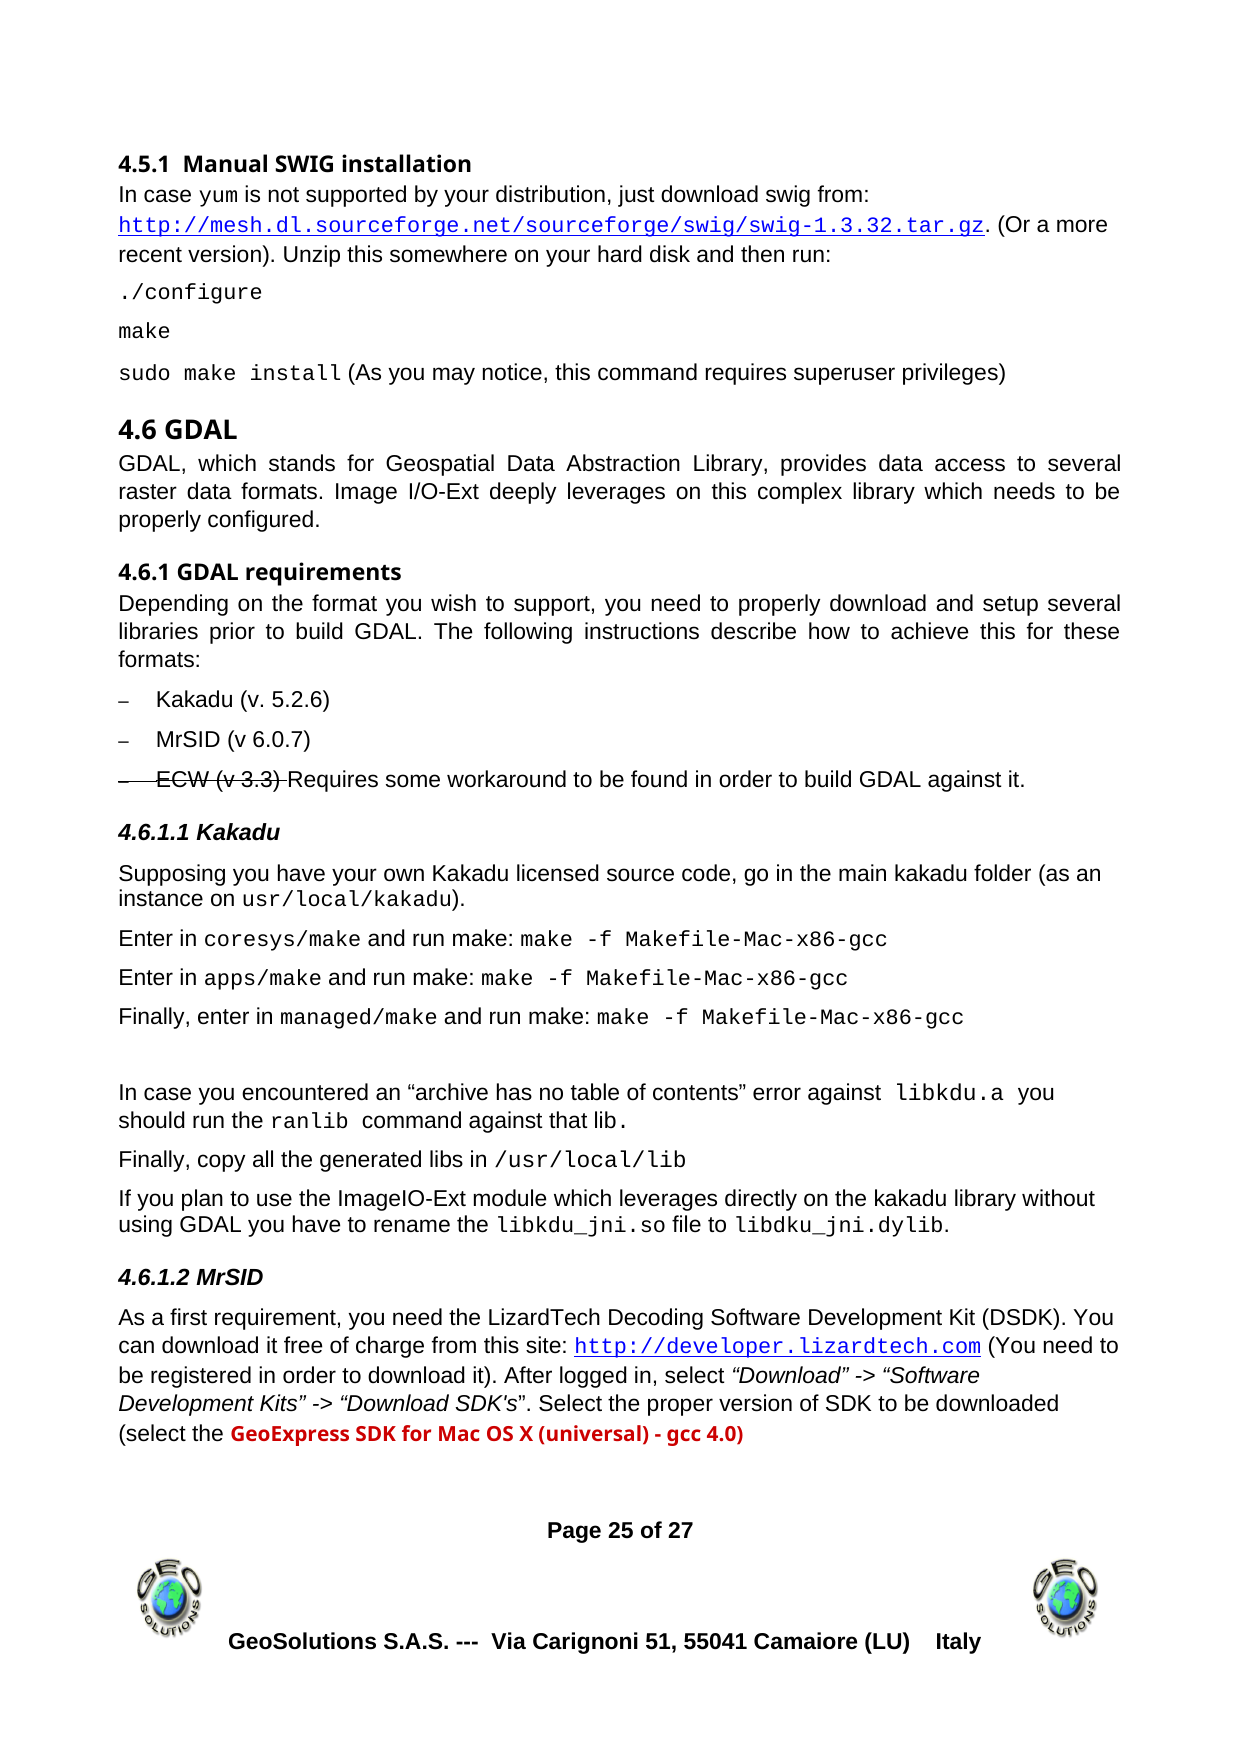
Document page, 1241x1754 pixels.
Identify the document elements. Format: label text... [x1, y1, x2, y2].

text ./configure [118, 281, 1122, 306]
text If you plan to use the ImageIO-Ext module which leverages directly on the kakadu library without using GDAL you have to rename the libkdu_jni.so file to libdku_jni.dylib. [118, 1186, 1122, 1239]
text Finally, copy all the generated libs in /usr/local/lib [118, 1146, 1122, 1174]
text make [118, 320, 1122, 345]
list Kakadu (v. 5.2.6) [118, 686, 1122, 712]
subtitle MrSID [118, 1264, 1122, 1290]
text Enter in coresys/make and run make: make -f Makefile-Mac-x86-gcc [118, 925, 1122, 952]
picture [134, 1552, 205, 1641]
subtitle GDAL [118, 410, 1122, 447]
text Enter in apps/make and run make: make -f Makefile-Mac-x86-gcc [118, 964, 1122, 992]
list MrSID (v 6.0.7) [118, 726, 1122, 752]
subtitle Manual SWIG installation [118, 148, 1122, 179]
text Finally, enter in managed/make and run make: make -f Makefile-Mac-x86-gcc [118, 1003, 1122, 1031]
picture [1030, 1552, 1101, 1641]
list ECW (v 3.3) Requires some workaround to be found in order to build GDAL against it. [118, 766, 1122, 792]
subtitle GDAL requirements [118, 556, 1122, 587]
text In case yum is not supported by your distribution, just download swig from: http://mesh.dl.sourceforge.net/sourceforge/swig/swig-1.3.32.tar.gz. (Or a more recent version). Unzip this somewhere on your hard disk and then run: [118, 182, 1122, 267]
text Supposing you have your own Kakadu licensed source code, go in the main kakadu folder (as an instance on usr/local/kakadu). [118, 861, 1122, 913]
text As a first requirement, you need the LizardTech Decoding Software Development Kit (DSDK). You can download it free of charge from this site: http://developer.lizardtech.com (You need to be registered in order to download it). After logged in, select “Download” -> “Software Development Kits” -> “Download SDK's”. Select the proper version of SDK to be downloaded (select the GeoExpress SDK for Mac OS X (universal) - gcc 4.0) [118, 1305, 1122, 1448]
text Depending on the format you wish to support, you need to properly download and setup several libraries prior to build GDAL. The following instructions describe how to achieve this for these formats: [118, 590, 1122, 672]
text In case you encountered an “archive has no table of contents” error against libkdu.a you should run the ranlib command against that lib. [118, 1080, 1122, 1135]
text GDAL, which stands for Geospatial Data Abstraction Library, provides data access to several raster data formats. Image I/O-Ext deeply leverages on this complex library which needs to be properly configured. [118, 451, 1122, 533]
subtitle Kakadu [118, 819, 1122, 845]
text sudo make install (As you may notice, this command requires superuser privileges) [118, 359, 1122, 387]
